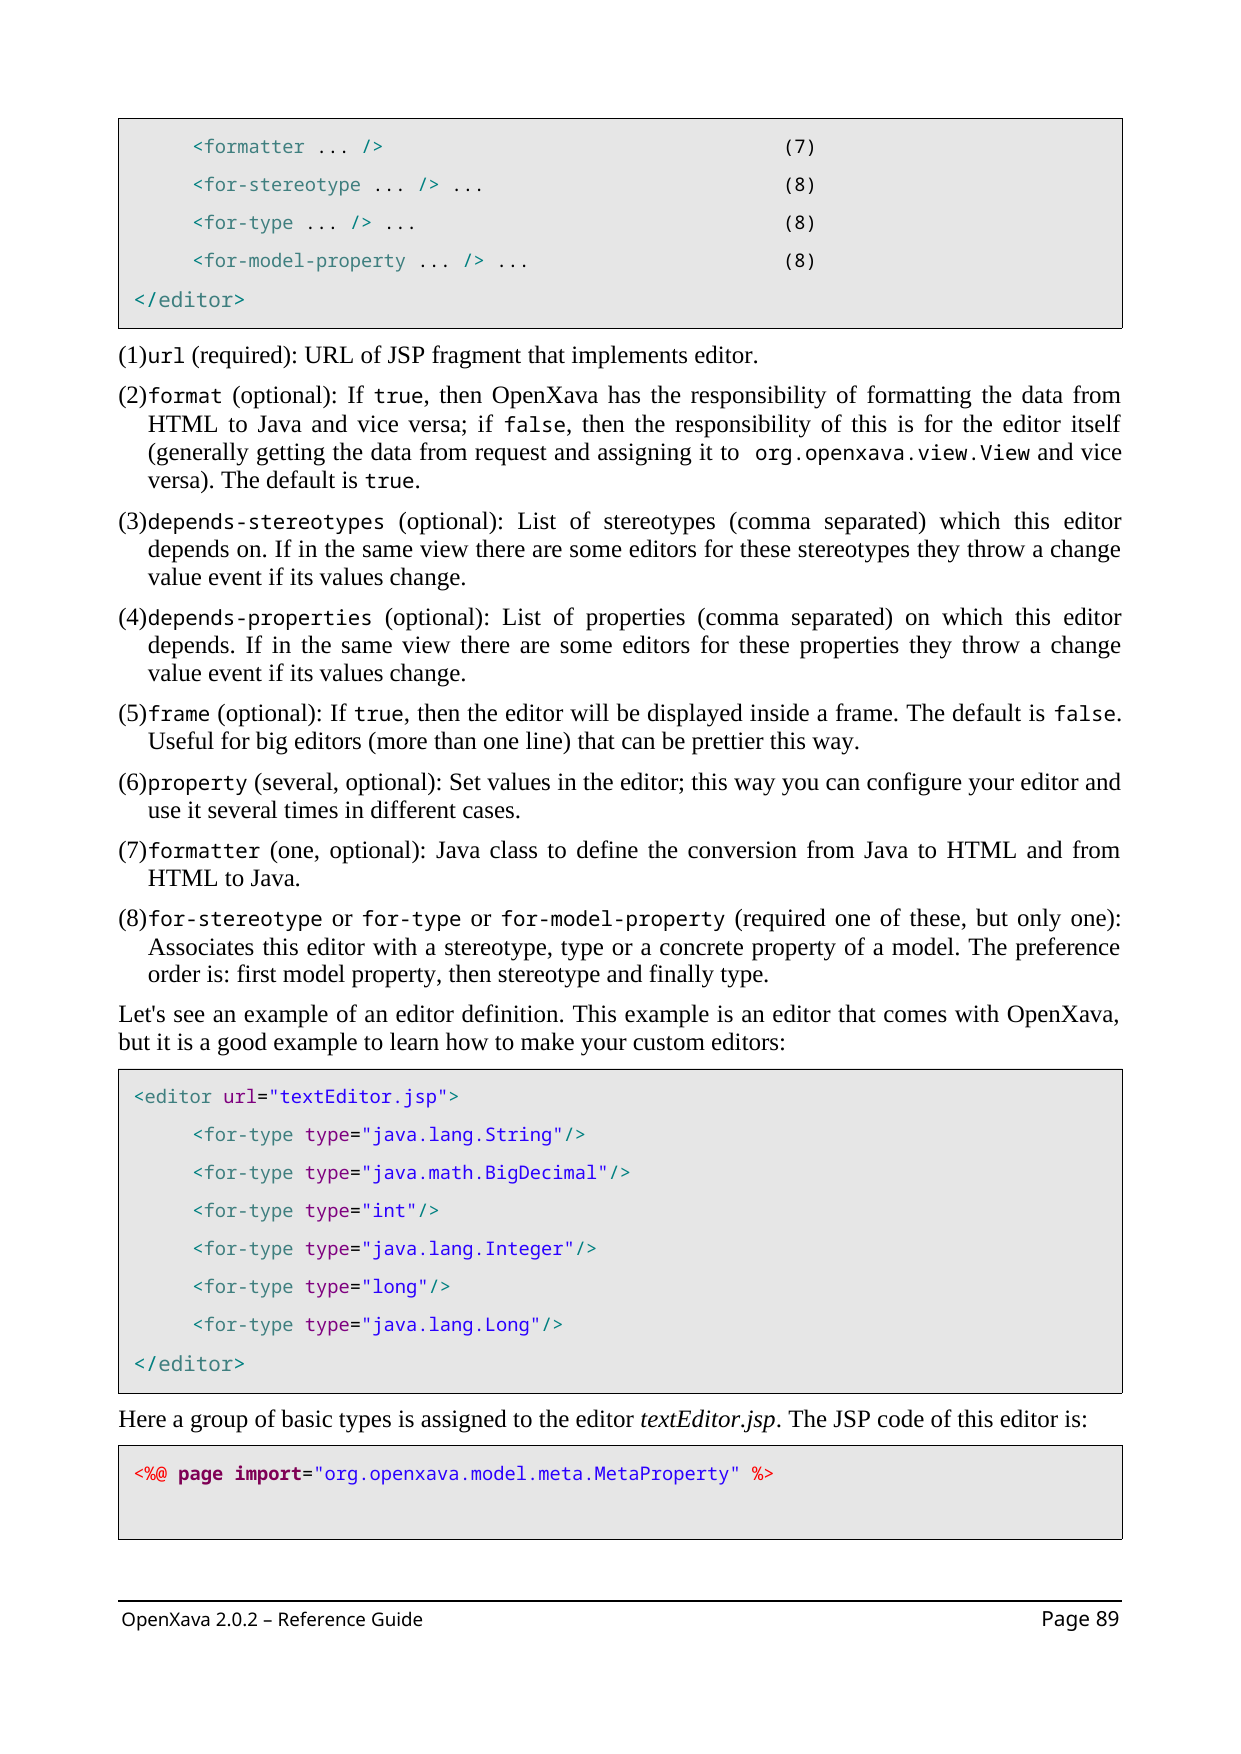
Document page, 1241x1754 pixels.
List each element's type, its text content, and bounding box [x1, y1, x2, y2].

list frame (optional): If true, then the editor will be displayed inside a frame. The default is false. Useful for big editors (more than one line) that can be prettier this way. [118, 699, 1122, 755]
text Here a group of basic types is assigned to the editor textEditor.jsp. The JSP code of this editor is: [118, 1405, 1122, 1433]
text <for-type type="java.lang.Long"/> [119, 1297, 1122, 1335]
text <for-type type="java.lang.Integer"/> [119, 1221, 1122, 1259]
list for-stereotype or for-type or for-model-property (required one of these, but only one): Associates this editor with a stereotype, type or a concrete property of a model. The preference order is: first model property, then stereotype and finally type. [118, 904, 1122, 988]
text </editor> [119, 1335, 1122, 1393]
list url (required): URL of JSP fragment that implements editor. [118, 341, 1122, 369]
text <for-type type="int"/> [119, 1183, 1122, 1221]
list depends-properties (optional): List of properties (comma separated) on which this editor depends. If in the same view there are some editors for these properties they throw a change value event if its values change. [118, 603, 1122, 687]
list depends-stereotypes (optional): List of stereotypes (comma separated) which this editor depends on. If in the same view there are some editors for these stereotypes they throw a change value event if its values change. [118, 507, 1122, 591]
text <for-stereotype ... /> ... (8) [119, 156, 1122, 194]
text <%@ page import="org.openxava.model.meta.MetaProperty" %> [119, 1446, 1122, 1483]
text <for-type type="java.lang.String"/> [119, 1107, 1122, 1144]
text <for-type ... /> ... (8) [119, 194, 1122, 232]
text <editor url="textEditor.jsp"> [119, 1070, 1122, 1107]
text <for-type type="long"/> [119, 1259, 1122, 1297]
text <for-model-property ... /> ... (8) [119, 232, 1122, 270]
text Let's see an example of an editor definition. This example is an editor that comes with OpenXava, but it is a good example to learn how to make your custom editors: [118, 1001, 1122, 1056]
text <formatter ... /> (7) [119, 119, 1122, 156]
list format (optional): If true, then OpenXava has the responsibility of formatting the data from HTML to Java and vice versa; if false, then the responsibility of this is for the editor itself (generally getting the data from request and assigning it to org.openxava.view.View and vice versa). The default is true. [118, 381, 1122, 494]
list property (several, optional): Set values in the editor; this way you can configure your editor and use it several times in different cases. [118, 768, 1122, 823]
text <for-type type="java.math.BigDecimal"/> [119, 1144, 1122, 1183]
text </editor> [119, 270, 1122, 328]
list formatter (one, optional): Java class to define the conversion from Java to HTML and from HTML to Java. [118, 836, 1122, 892]
